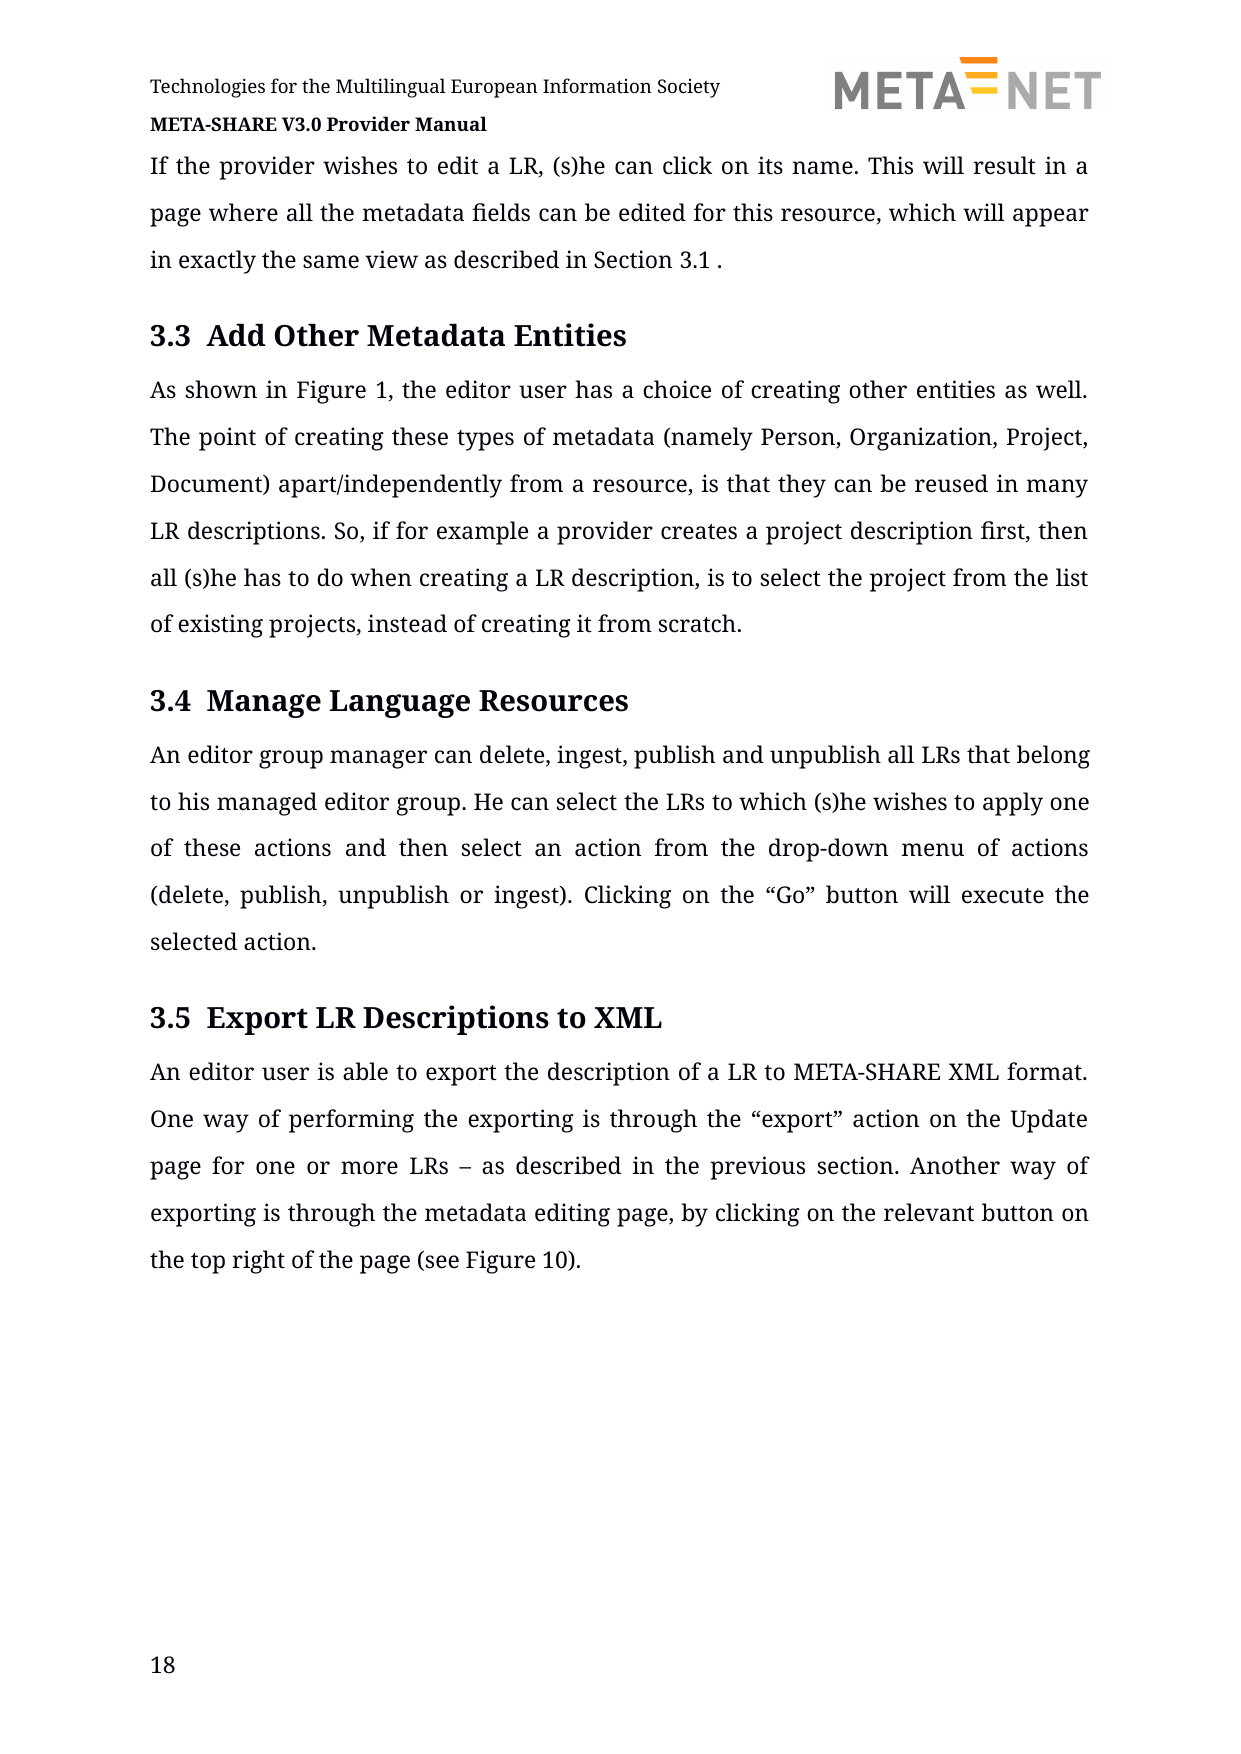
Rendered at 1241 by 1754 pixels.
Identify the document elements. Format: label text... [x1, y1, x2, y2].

text If the provider wishes to edit a LR, (s)he can click on its name. This will result in a page where all the metadata fields can be edited for this resource, which will appear in exactly the same view as described in Section 3.1 . [150, 150, 1090, 275]
subtitle Manage Language Resources [150, 680, 1090, 720]
subtitle Add Other Metadata Entities [150, 315, 1090, 355]
text An editor user is able to export the description of a LR to META-SHARE XML format. One way of performing the exporting is through the “export” action on the Update page for one or more LRs – as described in the previous section. Another way of exporting is through the metadata editing page, by clicking on the relevant button on the top right of the page (see Figure 10). [150, 1056, 1090, 1275]
text As shown in Figure 1, the editor user has a choice of creating other entities as well. The point of creating these types of metadata (namely Person, Organization, Project, Document) apart/independently from a resource, is that they can be reused in many LR descriptions. So, if for example a provider creates a project description first, then all (s)he has to do when creating a LR description, is to select the project from the list of existing projects, instead of creating it from scratch. [150, 374, 1090, 639]
subtitle Export LR Descriptions to XML [150, 998, 1090, 1037]
text An editor group manager can delete, ingest, publish and unpublish all LRs that belong to his managed editor group. He can select the LRs to which (s)he wishes to apply one of these actions and then select an action from the drop-down menu of actions (delete, publish, unpublish or ingest). Clicking on the “Go” button will execute the selected action. [150, 738, 1090, 957]
picture [830, 56, 1106, 111]
